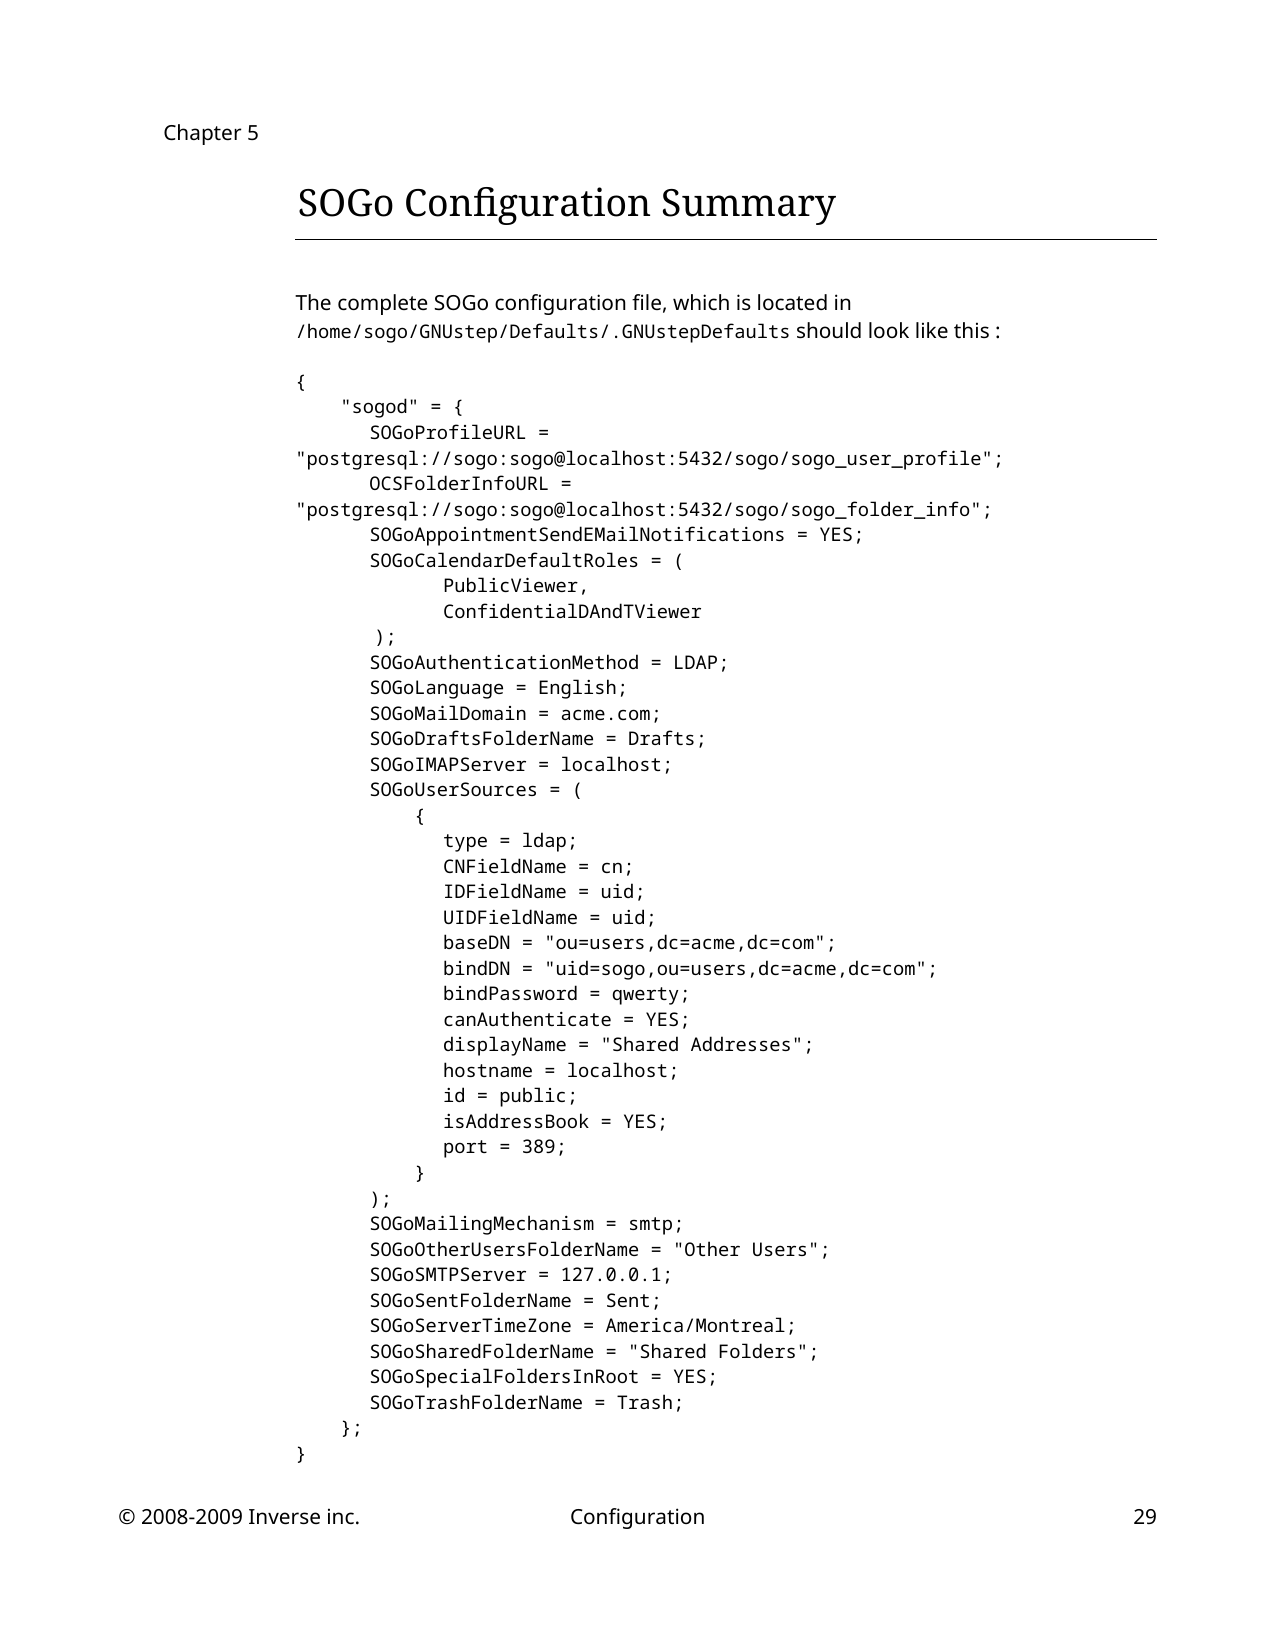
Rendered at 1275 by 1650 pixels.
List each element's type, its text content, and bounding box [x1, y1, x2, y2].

text displayName = "Shared Addresses"; [295, 1032, 1157, 1057]
text { [295, 368, 1157, 394]
text OCSFolderInfoURL = "postgresql://sogo:sogo@localhost:5432/sogo/sogo_folder_info"; [295, 470, 1157, 521]
text type = ldap; [295, 828, 1157, 853]
text baseDN = "ou=users,dc=acme,dc=com"; [295, 930, 1157, 955]
text SOGoMailingMechanism = smtp; [295, 1210, 1157, 1236]
text SOGoDraftsFolderName = Drafts; [295, 726, 1157, 751]
text SOGoAppointmentSendEMailNotifications = YES; [295, 521, 1157, 547]
text SOGoSharedFolderName = "Shared Folders"; [295, 1338, 1157, 1363]
text port = 389; [295, 1134, 1157, 1159]
text SOGoUserSources = ( [295, 777, 1157, 802]
text } [295, 1159, 1157, 1185]
text SOGoMailDomain = acme.com; [295, 700, 1157, 726]
text hostname = localhost; [295, 1057, 1157, 1083]
text "sogod" = { [295, 394, 1157, 419]
text The complete SOGo configuration file, which is located in /home/sogo/GNUstep/Defaults/.GNUstepDefaults should look like this : [295, 288, 1157, 344]
text SOGoProfileURL = "postgresql://sogo:sogo@localhost:5432/sogo/sogo_user_profile"; [295, 419, 1157, 470]
text SOGoSpecialFoldersInRoot = YES; [295, 1363, 1157, 1389]
text IDFieldName = uid; [295, 879, 1157, 904]
text SOGoOtherUsersFolderName = "Other Users"; [295, 1236, 1157, 1261]
text SOGoCalendarDefaultRoles = ( [295, 547, 1157, 572]
text bindPassword = qwerty; [295, 981, 1157, 1006]
text SOGoIMAPServer = localhost; [295, 751, 1157, 777]
text PublicViewer, [295, 572, 1157, 598]
text ); [295, 623, 1157, 649]
text SOGoAuthenticationMethod = LDAP; [295, 649, 1157, 674]
text SOGoSentFolderName = Sent; [295, 1287, 1157, 1312]
text }; [295, 1414, 1157, 1440]
text isAddressBook = YES; [295, 1108, 1157, 1134]
text canAuthenticate = YES; [295, 1006, 1157, 1032]
text id = public; [295, 1083, 1157, 1108]
text } [295, 1440, 1157, 1466]
text SOGoLanguage = English; [295, 674, 1157, 700]
text ConfidentialDAndTViewer [295, 598, 1157, 623]
text SOGoServerTimeZone = America/Montreal; [295, 1312, 1157, 1338]
text CNFieldName = cn; [295, 853, 1157, 879]
text SOGoTrashFolderName = Trash; [295, 1389, 1157, 1414]
text ); [295, 1185, 1157, 1210]
text SOGoSMTPServer = 127.0.0.1; [295, 1261, 1157, 1287]
text UIDFieldName = uid; [295, 904, 1157, 930]
subtitle SOGo Configuration Summary [295, 176, 1157, 239]
text bindDN = "uid=sogo,ou=users,dc=acme,dc=com"; [295, 955, 1157, 981]
text { [295, 802, 1157, 828]
